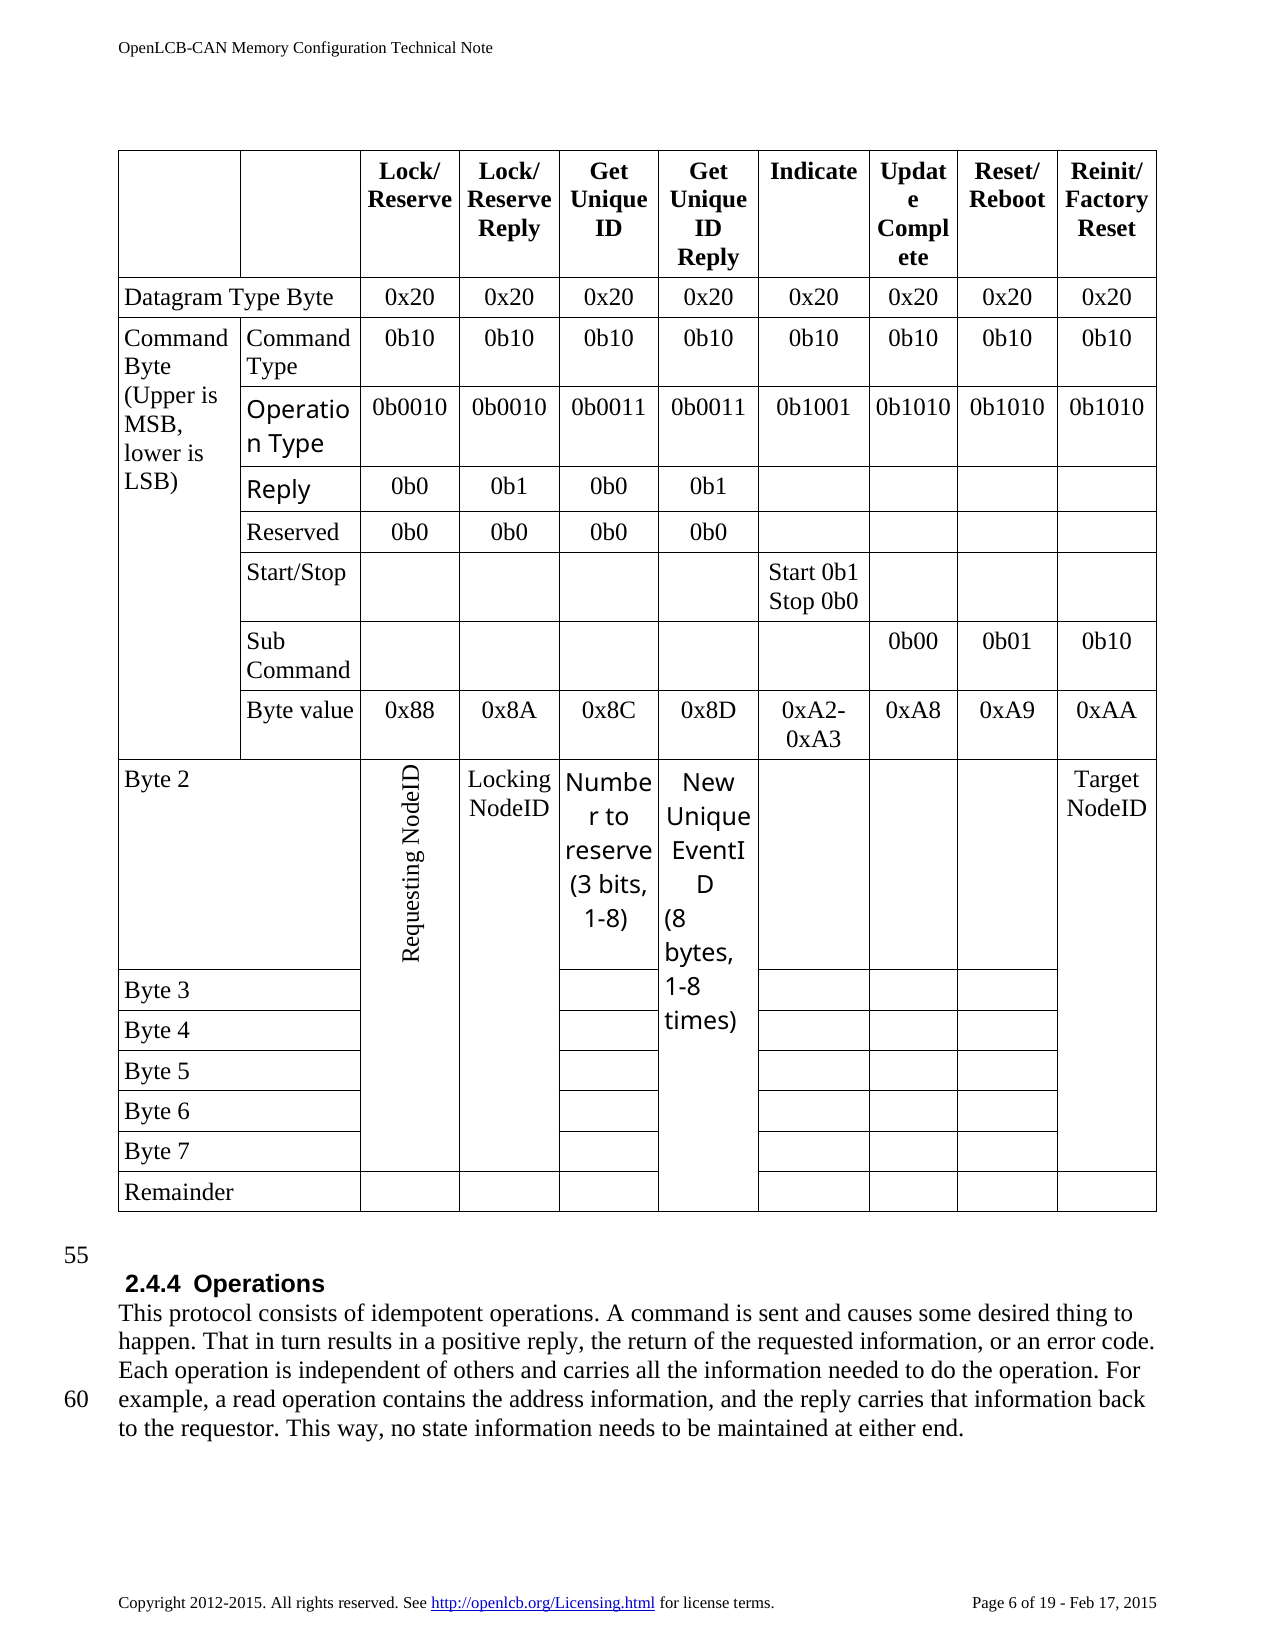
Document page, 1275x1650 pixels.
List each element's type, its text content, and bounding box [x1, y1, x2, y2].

table_header Lock/ Reserve Reply [460, 151, 559, 277]
table_header Update Complete [870, 151, 957, 277]
table_cell [1058, 467, 1156, 511]
table_cell [958, 553, 1057, 621]
table_cell Byte 7 [119, 1132, 360, 1171]
table_cell 0b10 [870, 318, 957, 386]
table_cell Sub Command [241, 622, 360, 690]
table_cell 0b0010 [361, 387, 459, 466]
table_cell [560, 553, 658, 621]
table_cell 0x88 [361, 691, 459, 759]
table_cell [870, 467, 957, 511]
table_cell 0b0 [560, 512, 658, 552]
table_header Get Unique ID [560, 151, 658, 277]
table_cell [460, 1172, 559, 1211]
table_cell 0xAA [1058, 691, 1156, 759]
table_cell [759, 760, 869, 969]
table_header Reset/ Reboot [958, 151, 1057, 277]
table_cell [560, 622, 658, 690]
table_cell Locking NodeID [460, 760, 559, 1171]
table_cell [759, 970, 869, 1010]
table_cell 0b10 [759, 318, 869, 386]
table_cell Operation Type [241, 387, 360, 466]
table_cell Byte 5 [119, 1051, 360, 1090]
table_cell [1058, 553, 1156, 621]
table_cell [759, 1091, 869, 1131]
table_cell 0b01 [958, 622, 1057, 690]
table_cell 0b10 [361, 318, 459, 386]
table_header Lock/ Reserve [361, 151, 459, 277]
table_cell [659, 553, 758, 621]
table_cell 0b1 [659, 467, 758, 511]
table_cell [1058, 1172, 1156, 1211]
table_cell Command Type [241, 318, 360, 386]
table_cell [870, 970, 957, 1010]
table_cell 0b0 [560, 467, 658, 511]
table_cell Reserved [241, 512, 360, 552]
table_cell [759, 1011, 869, 1050]
table_cell 0x20 [759, 278, 869, 317]
table_cell [870, 553, 957, 621]
table_cell [560, 1172, 658, 1211]
table_cell [560, 1132, 658, 1171]
table_cell [870, 1091, 957, 1131]
table_cell Number to reserve (3 bits, 1-8) [560, 760, 658, 969]
table_cell [759, 467, 869, 511]
table_cell 0b10 [1058, 318, 1156, 386]
table_cell 0xA9 [958, 691, 1057, 759]
table_cell 0b00 [870, 622, 957, 690]
table_cell Datagram Type Byte [119, 278, 360, 317]
table_cell [870, 1051, 957, 1090]
table_cell [560, 970, 658, 1010]
table_cell Byte 3 [119, 970, 360, 1010]
table_cell 0x20 [659, 278, 758, 317]
table_cell 0x20 [560, 278, 658, 317]
table_cell 0b0 [460, 512, 559, 552]
table_cell 0b1010 [870, 387, 957, 466]
table_cell [958, 1011, 1057, 1050]
table_cell [958, 512, 1057, 552]
table_cell Byte 6 [119, 1091, 360, 1131]
table_cell 0b0011 [659, 387, 758, 466]
table_cell [870, 1011, 957, 1050]
table_cell 0xA8 [870, 691, 957, 759]
table_cell [958, 467, 1057, 511]
table_header [241, 151, 360, 277]
table_cell [958, 1172, 1057, 1211]
table_cell [1058, 512, 1156, 552]
table_cell 0b0010 [460, 387, 559, 466]
table_cell [958, 1051, 1057, 1090]
table_cell 0b0 [659, 512, 758, 552]
table_cell New Unique EventI D (8 bytes, 1-8 times) [659, 760, 758, 1211]
text This protocol consists of idempotent operations. A command is sent and causes some desired thing to happen. That in turn results in a positive reply, the return of the requested information, or an error code. Each operation is independent of others and carries all the information needed to do the operation. For example, a read operation contains the address information, and the reply carries that information back to the requestor. This way, no state information needs to be maintained at either end. [118, 1298, 1157, 1441]
table_cell [958, 760, 1057, 969]
table_cell [958, 1091, 1057, 1131]
table_cell 0x20 [361, 278, 459, 317]
table_cell Target NodeID [1058, 760, 1156, 1171]
table_cell [361, 622, 459, 690]
table_cell 0b10 [460, 318, 559, 386]
table_cell 0b0 [361, 467, 459, 511]
table_cell 0x8D [659, 691, 758, 759]
table_cell Byte 2 [119, 760, 360, 969]
table_cell Start 0b1 Stop 0b0 [759, 553, 869, 621]
table_cell 0b1010 [1058, 387, 1156, 466]
table_cell 0b1010 [958, 387, 1057, 466]
table_cell [361, 1172, 459, 1211]
table_cell [659, 622, 758, 690]
table_cell [870, 1132, 957, 1171]
table_cell [361, 553, 459, 621]
table_cell 0b10 [1058, 622, 1156, 690]
table_cell [759, 1051, 869, 1090]
table_cell 0xA2-0xA3 [759, 691, 869, 759]
table_header Get Unique ID Reply [659, 151, 758, 277]
table_cell [759, 622, 869, 690]
table_cell Byte 4 [119, 1011, 360, 1050]
table_cell [759, 1172, 869, 1211]
table_cell 0b1001 [759, 387, 869, 466]
table_cell 0x20 [1058, 278, 1156, 317]
table_header Indicate [759, 151, 869, 277]
table_cell [759, 512, 869, 552]
table_cell [460, 622, 559, 690]
table_cell 0x8C [560, 691, 658, 759]
table_header [119, 151, 240, 277]
table_cell 0b0 [361, 512, 459, 552]
table_cell [460, 553, 559, 621]
table_cell [759, 1132, 869, 1171]
table_cell 0b0011 [560, 387, 658, 466]
table_cell [560, 1091, 658, 1131]
table_cell [560, 1051, 658, 1090]
table_cell Reply [241, 467, 360, 511]
subtitle Operations [118, 1269, 1157, 1298]
table_cell Byte value [241, 691, 360, 759]
table_header Reinit/ Factory Reset [1058, 151, 1156, 277]
table_cell Remainder [119, 1172, 360, 1211]
table_cell 0x20 [460, 278, 559, 317]
table_cell [870, 1172, 957, 1211]
table_cell Start/Stop [241, 553, 360, 621]
table_cell [870, 760, 957, 969]
table_cell Requesting NodeID [361, 760, 459, 1171]
table_cell Command Byte (Upper is MSB, lower is LSB) [119, 318, 240, 759]
table_cell [958, 1132, 1057, 1171]
table_cell 0b10 [560, 318, 658, 386]
table_cell [560, 1011, 658, 1050]
table_cell 0x8A [460, 691, 559, 759]
table_cell 0x20 [958, 278, 1057, 317]
table_cell 0b10 [659, 318, 758, 386]
table_cell 0b10 [958, 318, 1057, 386]
table_cell 0b1 [460, 467, 559, 511]
table_cell 0x20 [870, 278, 957, 317]
table_cell [958, 970, 1057, 1010]
table_cell [870, 512, 957, 552]
